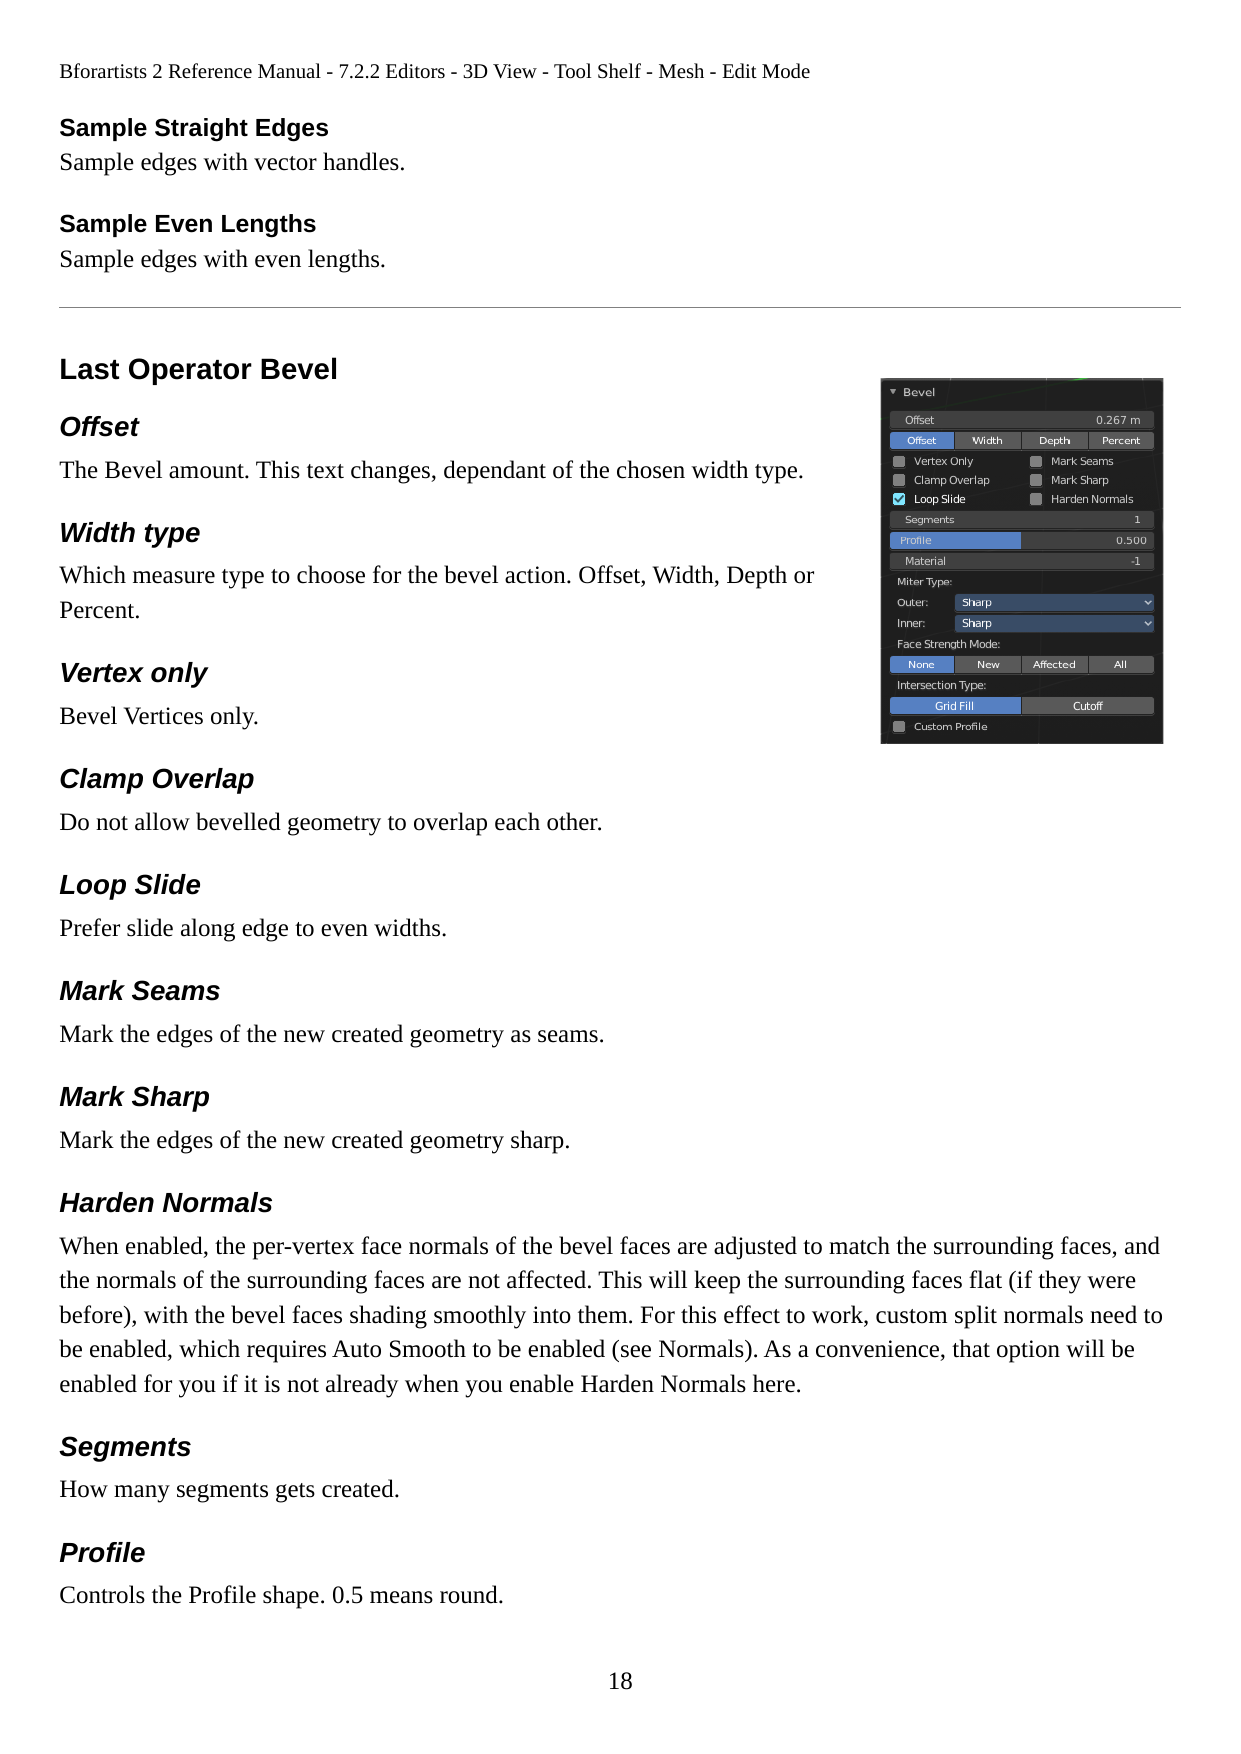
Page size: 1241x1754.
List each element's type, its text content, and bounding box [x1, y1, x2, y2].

text Controls the Profile shape. 0.5 means round. [59, 1581, 1181, 1609]
subtitle Vertex only [59, 657, 880, 688]
subtitle Clamp Overlap [59, 763, 1181, 794]
text Prefer slide along edge to even widths. [59, 913, 1181, 942]
text Bevel Vertices only. [59, 701, 880, 730]
text Mark the edges of the new created geometry sharp. [59, 1125, 1181, 1153]
text Mark the edges of the new created geometry as seams. [59, 1019, 1181, 1048]
text When enabled, the per-vertex face normals of the bevel faces are adjusted to match the surrounding faces, and the normals of the surrounding faces are not affected. This will keep the surrounding faces flat (if they were before), with the bevel faces shading smoothly into them. For this effect to work, custom split normals need to be enabled, which requires Auto Smooth to be enabled (see Normals). As a convenience, that option will be enabled for you if it is not already when you enable Harden Normals here. [59, 1231, 1181, 1397]
subtitle Loop Slide [59, 868, 1181, 900]
subtitle Mark Seams [59, 974, 1181, 1006]
subtitle Profile [59, 1536, 1181, 1568]
picture [880, 378, 1164, 744]
subtitle Harden Normals [59, 1186, 1181, 1218]
subtitle Sample Straight Edges [59, 113, 1181, 141]
subtitle Mark Sharp [59, 1080, 1181, 1112]
subtitle [1164, 410, 1181, 442]
subtitle [1164, 657, 1181, 688]
text Sample edges with vector handles. [59, 147, 1181, 176]
text Sample edges with even lengths. [59, 244, 1181, 272]
subtitle Segments [59, 1430, 1181, 1462]
text How many segments gets created. [59, 1474, 1181, 1503]
subtitle [1164, 516, 1181, 548]
subtitle Width type [59, 516, 880, 548]
subtitle Offset [59, 410, 880, 442]
subtitle Last Operator Bevel [59, 352, 1181, 385]
text [1164, 701, 1181, 730]
text The Bevel amount. This text changes, dependant of the chosen width type. [59, 455, 880, 483]
text Which measure type to choose for the bevel action. Offset, Width, Depth or Percent. [59, 561, 880, 624]
subtitle Sample Even Lengths [59, 209, 1181, 237]
text Do not allow bevelled geometry to overlap each other. [59, 807, 1181, 836]
